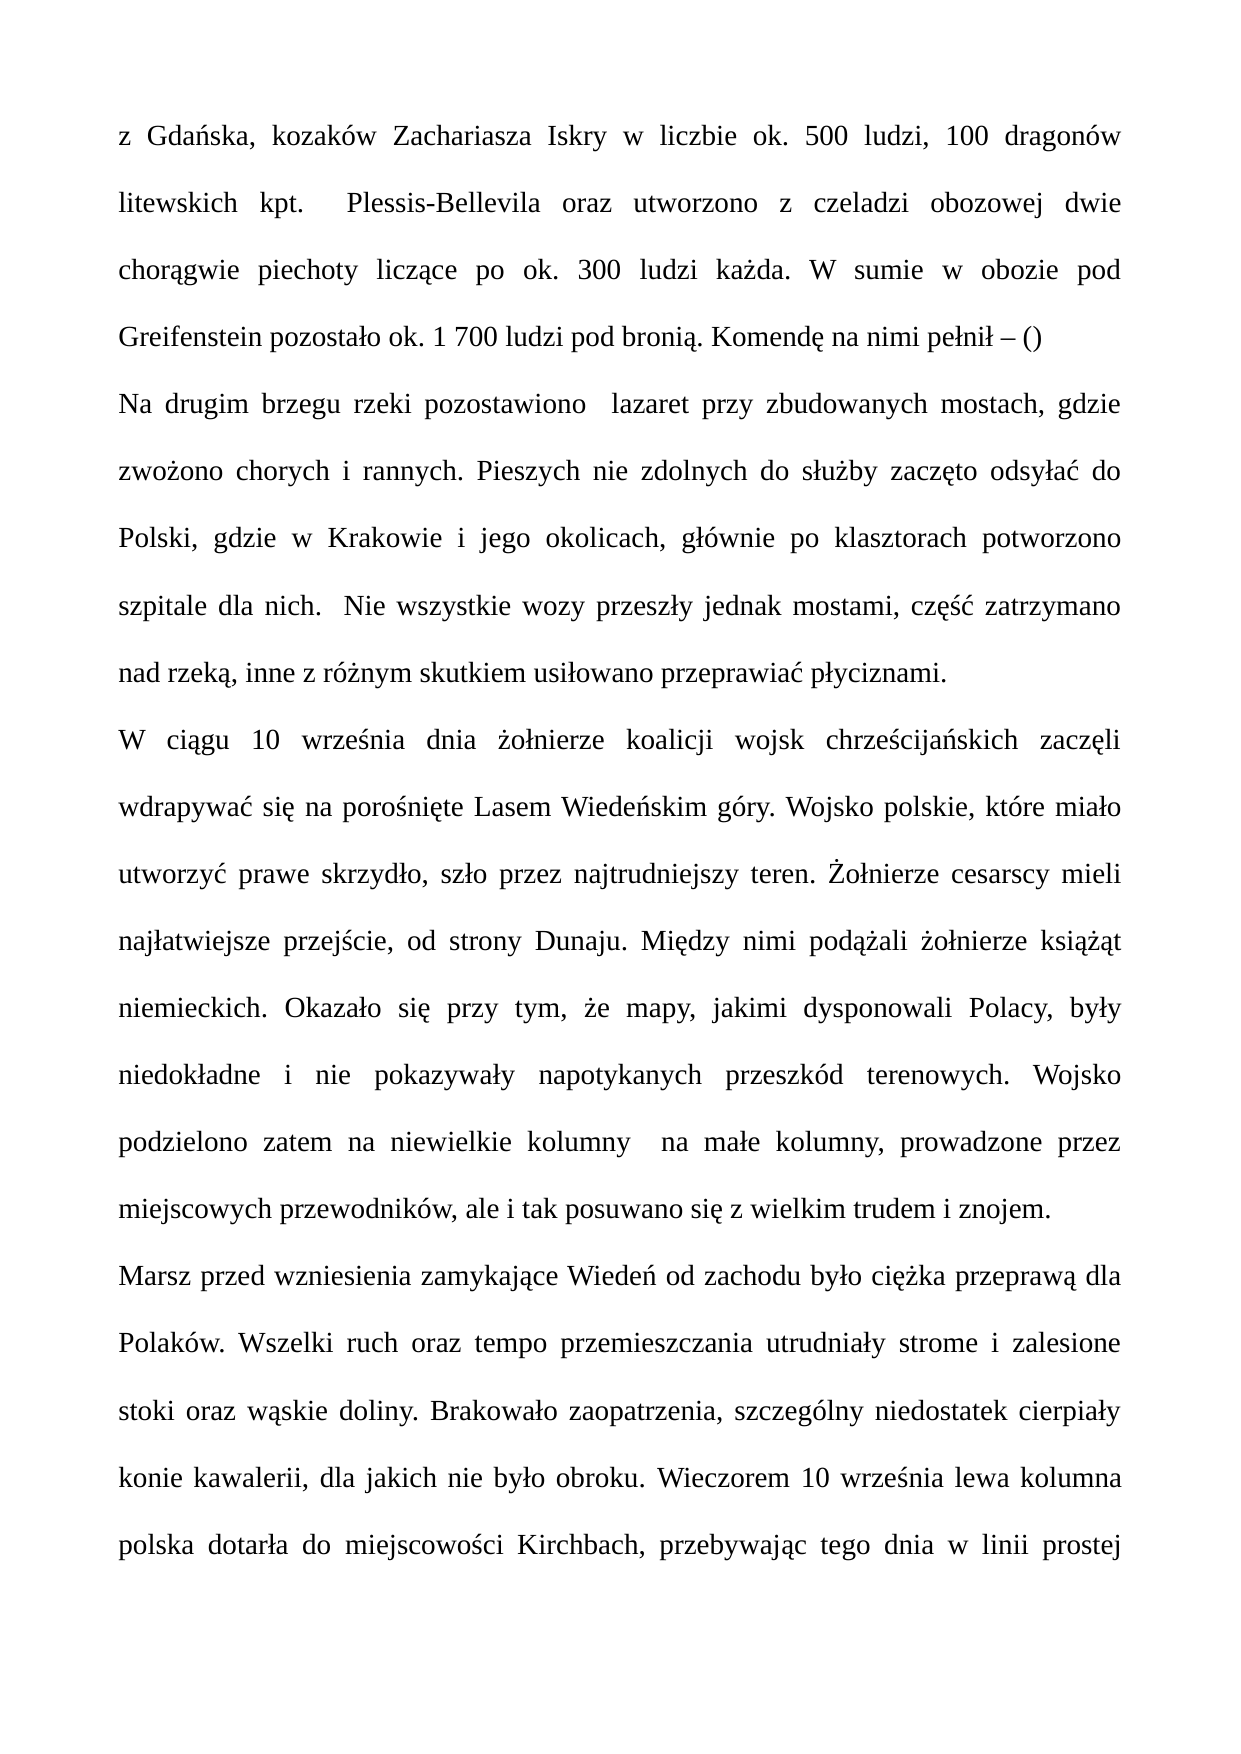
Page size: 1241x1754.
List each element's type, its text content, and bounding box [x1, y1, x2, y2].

text W ciągu 10 września dnia żołnierze koalicji wojsk chrześcijańskich zaczęli wdrapywać się na porośnięte Lasem Wiedeńskim góry. Wojsko polskie, które miało utworzyć prawe skrzydło, szło przez najtrudniejszy teren. Żołnierze cesarscy mieli najłatwiejsze przejście, od strony Dunaju. Między nimi podążali żołnierze książąt niemieckich. Okazało się przy tym, że mapy, jakimi dysponowali Polacy, były niedokładne i nie pokazywały napotykanych przeszkód terenowych. Wojsko podzielono zatem na niewielkie kolumny na małe kolumny, prowadzone przez miejscowych przewodników, ale i tak posuwano się z wielkim trudem i znojem. [118, 722, 1122, 1225]
text z Gdańska, kozaków Zachariasza Iskry w liczbie ok. 500 ludzi, 100 dragonów litewskich kpt. Plessis-Bellevila oraz utworzono z czeladzi obozowej dwie chorągwie piechoty liczące po ok. 300 ludzi każda. W sumie w obozie pod Greifenstein pozostało ok. 1 700 ludzi pod bronią. Komendę na nimi pełnił – () [118, 118, 1122, 353]
text Na drugim brzegu rzeki pozostawiono lazaret przy zbudowanych mostach, gdzie zwożono chorych i rannych. Pieszych nie zdolnych do służby zaczęto odsyłać do Polski, gdzie w Krakowie i jego okolicach, głównie po klasztorach potworzono szpitale dla nich. Nie wszystkie wozy przeszły jednak mostami, część zatrzymano nad rzeką, inne z różnym skutkiem usiłowano przeprawiać płyciznami. [118, 386, 1122, 688]
text Marsz przed wzniesienia zamykające Wiedeń od zachodu było ciężka przeprawą dla Polaków. Wszelki ruch oraz tempo przemieszczania utrudniały strome i zalesione stoki oraz wąskie doliny. Brakowało zaopatrzenia, szczególny niedostatek cierpiały konie kawalerii, dla jakich nie było obroku. Wieczorem 10 września lewa kolumna polska dotarła do miejscowości Kirchbach, przebywając tego dnia w linii prostej [118, 1258, 1122, 1560]
